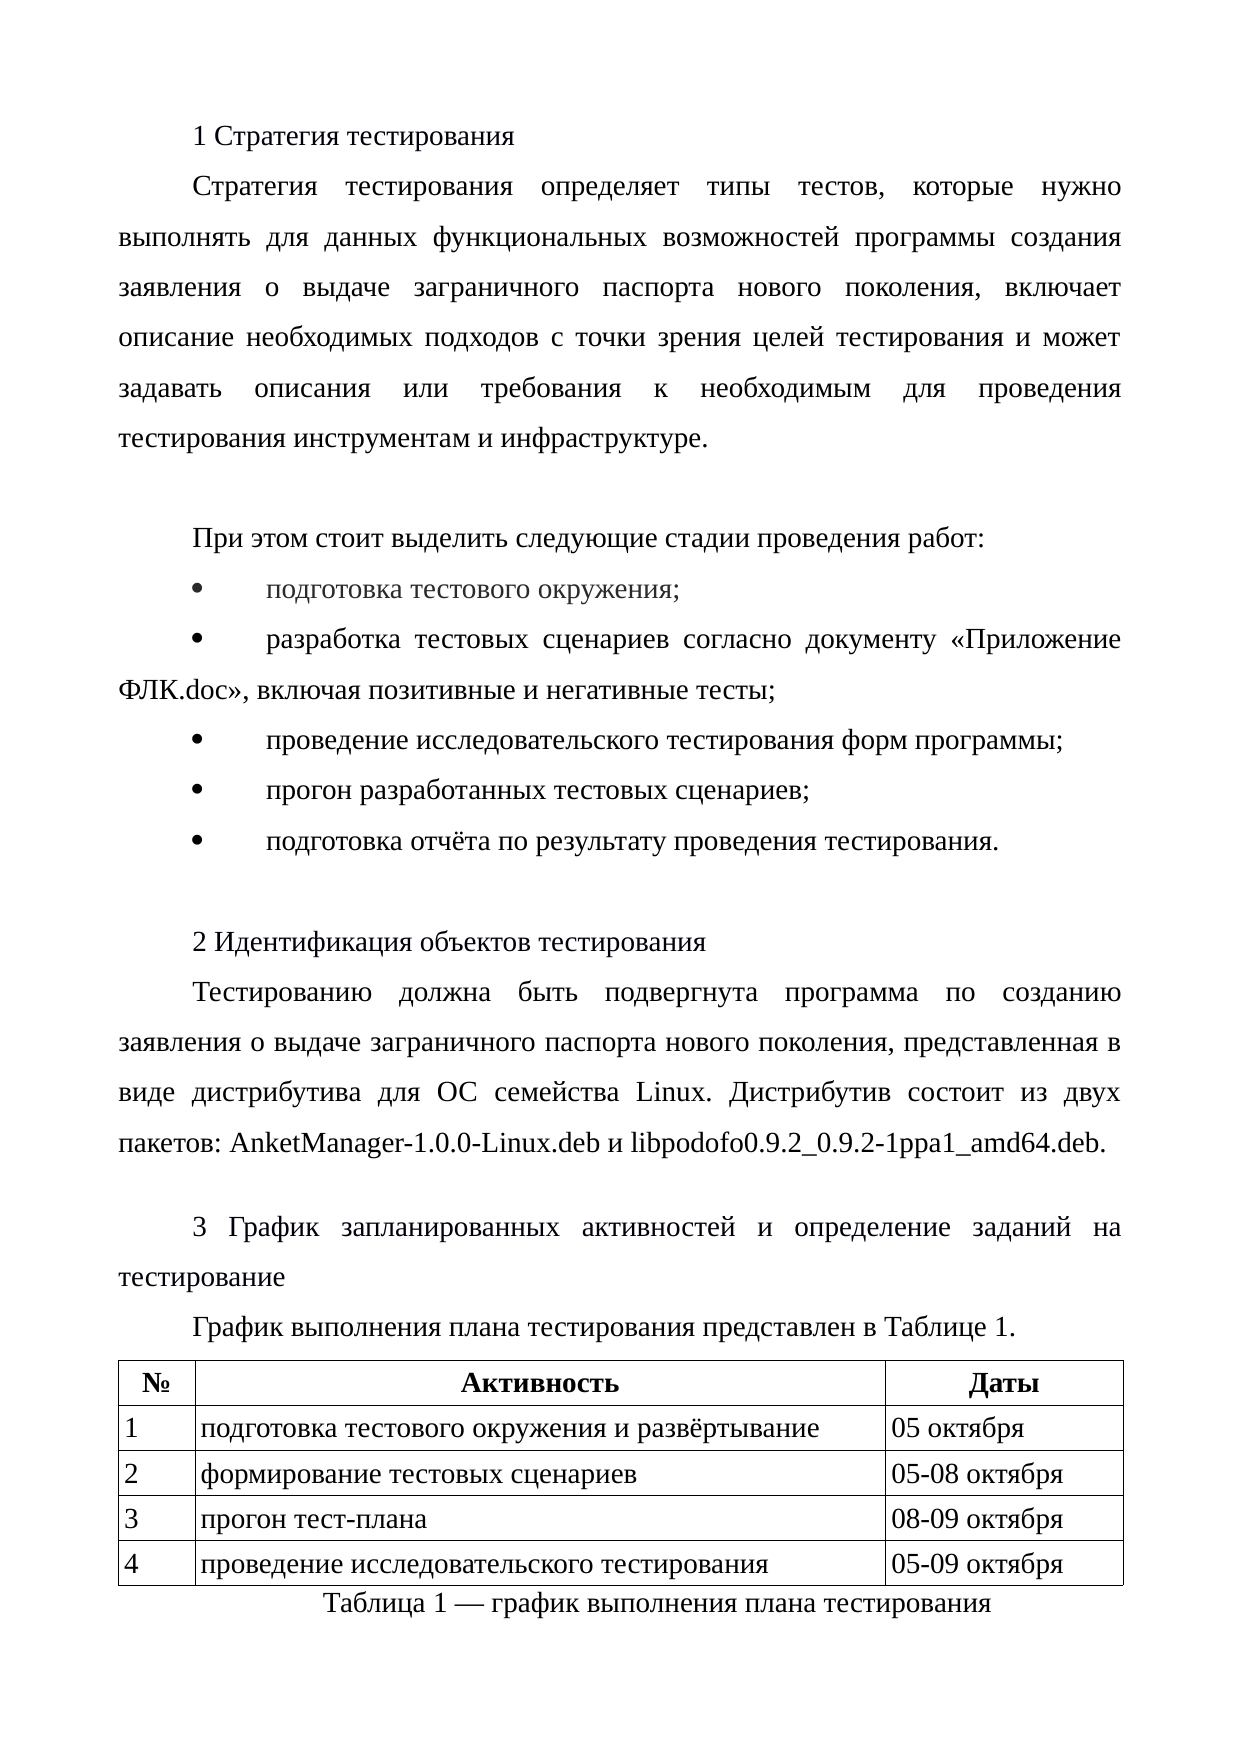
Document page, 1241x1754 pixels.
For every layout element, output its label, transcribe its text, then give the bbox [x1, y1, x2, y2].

table_cell 05 октября [886, 1406, 1123, 1450]
text Стратегия тестирования определяет типы тестов, которые нужно выполнять для данных функциональных возможностей программы создания заявления о выдаче заграничного паспорта нового поколения, включает описание необходимых подходов с точки зрения целей тестирования и может задавать описания или требования к необходимым для проведения тестирования инструментам и инфраструктуре. [118, 168, 1122, 453]
list прогон разработанных тестовых сценариев; [118, 772, 1122, 806]
text Таблица 1 — график выполнения плана тестирования [118, 1586, 1122, 1619]
table_cell проведение исследовательского тестирования [196, 1541, 885, 1585]
table_cell 1 [119, 1406, 195, 1450]
text Тестированию должна быть подвергнута программа по созданию заявления о выдаче заграничного паспорта нового поколения, представленная в виде дистрибутива для ОС семейства Linux. Дистрибутив состоит из двух пакетов: AnketManager-1.0.0-Linux.deb и libpodofo0.9.2_0.9.2-1ppa1_amd64.deb. [118, 974, 1122, 1158]
subtitle 3 График запланированных активностей и определение заданий на тестирование [118, 1209, 1122, 1293]
table_cell 3 [119, 1496, 195, 1540]
table_cell 4 [119, 1541, 195, 1585]
list проведение исследовательского тестирования форм программы; [118, 722, 1122, 756]
table_cell прогон тест-плана [196, 1496, 885, 1540]
table_cell подготовка тестового окружения и развёртывание [196, 1406, 885, 1450]
table_cell 05-08 октября [886, 1451, 1123, 1495]
subtitle 2 Идентификация объектов тестирования [118, 924, 1122, 957]
text При этом стоит выделить следующие стадии проведения работ: [118, 521, 1122, 554]
table_header Активность [196, 1361, 885, 1405]
table_header Даты [886, 1361, 1123, 1405]
list подготовка тестового окружения; [118, 571, 1122, 604]
table_cell 08-09 октября [886, 1496, 1123, 1540]
text График выполнения плана тестирования представлен в Таблице 1. [118, 1309, 1122, 1343]
subtitle 1 Стратегия тестирования [118, 118, 1122, 152]
table_cell 05-09 октября [886, 1541, 1123, 1585]
list подготовка отчёта по результату проведения тестирования. [118, 823, 1122, 857]
table_cell 2 [119, 1451, 195, 1495]
table_header № [119, 1361, 195, 1405]
table_cell формирование тестовых сценариев [196, 1451, 885, 1495]
list разработка тестовых сценариев согласно документу «Приложение ФЛК.doc», включая позитивные и негативные тесты; [118, 621, 1122, 705]
